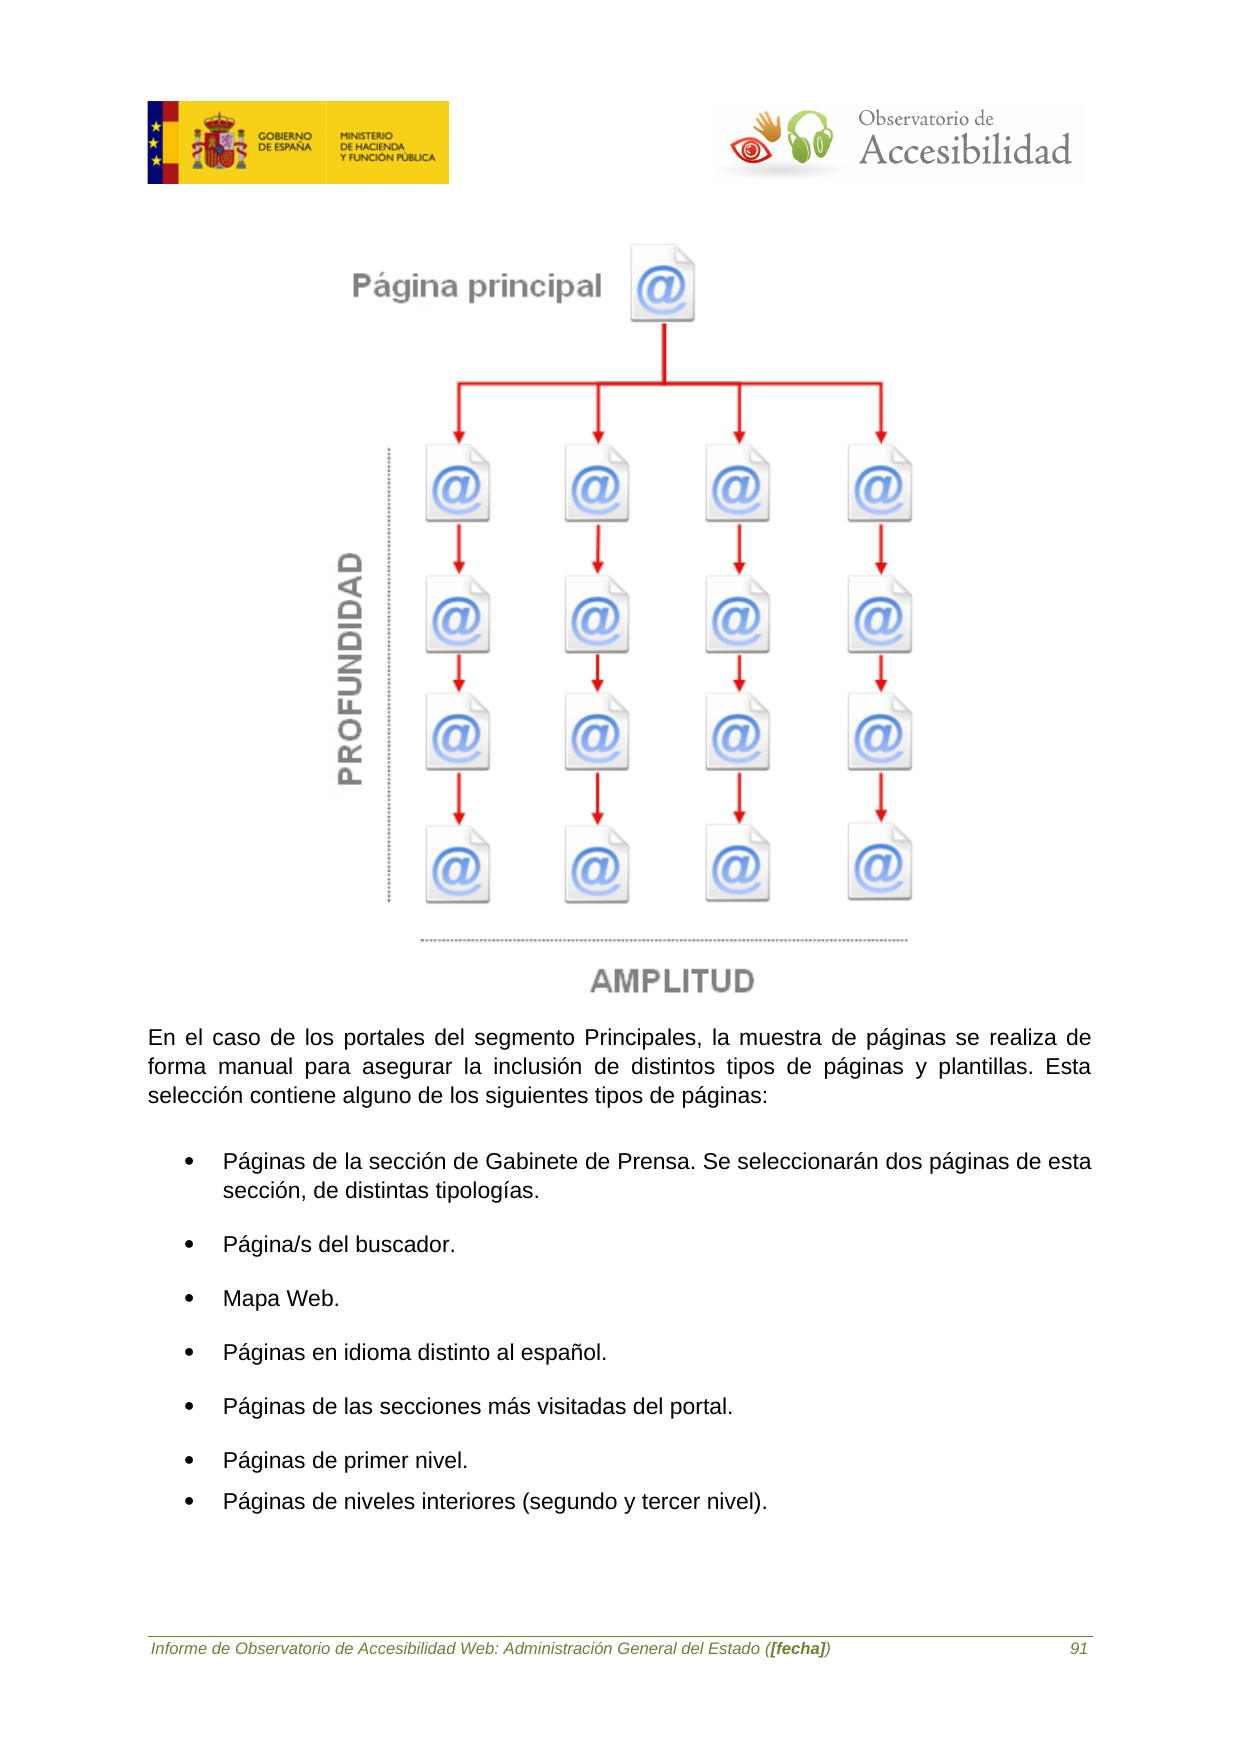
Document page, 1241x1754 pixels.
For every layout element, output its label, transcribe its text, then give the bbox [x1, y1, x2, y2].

list Páginas de las secciones más visitadas del portal. [185, 1393, 1092, 1419]
list Páginas en idioma distinto al español. [185, 1339, 1092, 1365]
list Mapa Web. [185, 1285, 1092, 1311]
picture [293, 219, 948, 1024]
text En el caso de los portales del segmento Principales, la muestra de páginas se realiza de forma manual para asegurar la inclusión de distintos tipos de páginas y plantillas. Esta selección contiene alguno de los siguientes tipos de páginas: [148, 1024, 1092, 1108]
picture [147, 101, 450, 184]
list Páginas de primer nivel. [185, 1447, 1092, 1473]
list Página/s del buscador. [185, 1231, 1092, 1257]
picture [710, 101, 1086, 184]
list Páginas de niveles interiores (segundo y tercer nivel). [185, 1488, 1092, 1514]
list Páginas de la sección de Gabinete de Prensa. Se seleccionarán dos páginas de esta sección, de distintas tipologías. [185, 1148, 1092, 1203]
